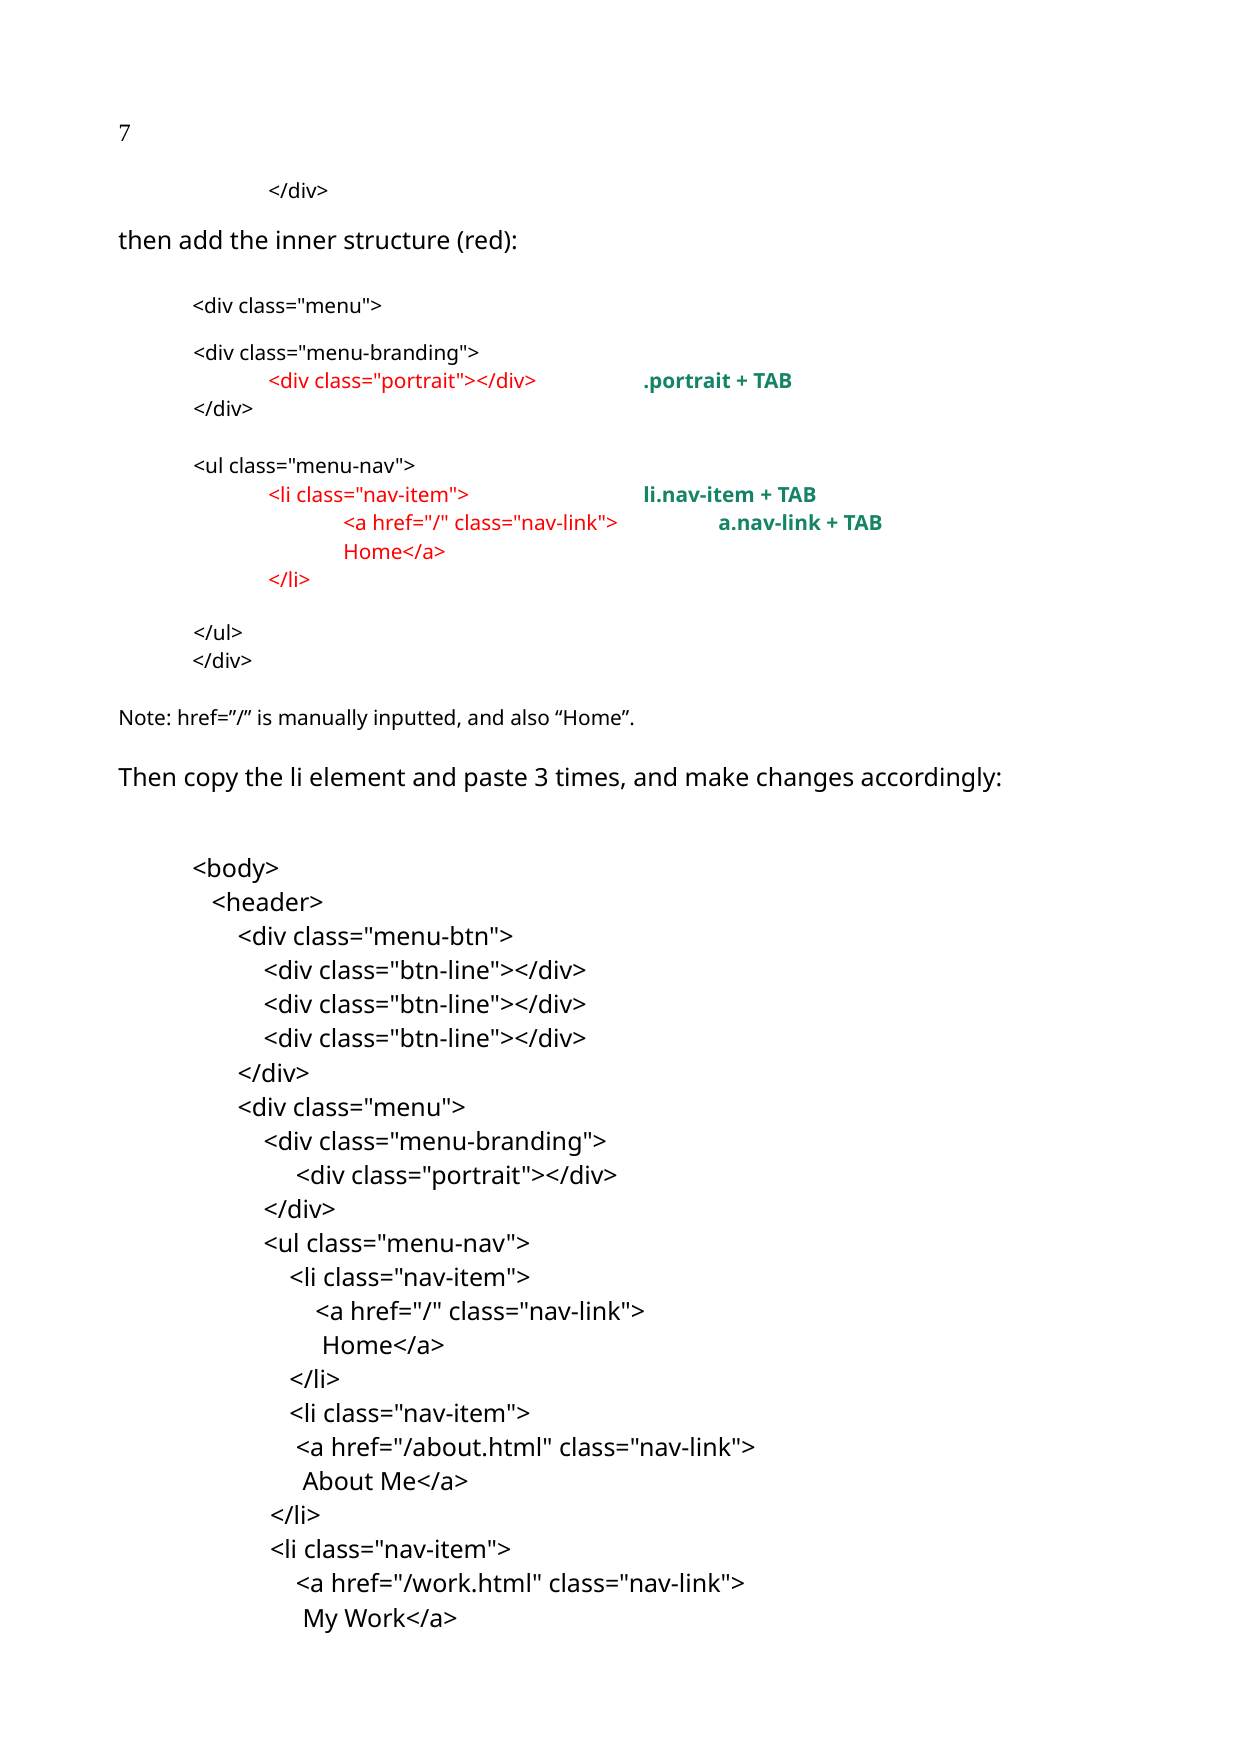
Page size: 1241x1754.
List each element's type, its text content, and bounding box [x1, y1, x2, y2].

text </div> [118, 176, 1122, 205]
text Then copy the li element and paste 3 times, and make changes accordingly: [118, 760, 1122, 794]
text <div class="btn-line"></div> [192, 1021, 1122, 1055]
text then add the inner structure (red): [118, 222, 1122, 256]
text </li> [192, 1498, 1122, 1532]
text <ul class="menu-nav"> [192, 1226, 1122, 1259]
text Note: href=”/” is manually inputted, and also “Home”. [118, 703, 1122, 731]
text <a href="/about.html" class="nav-link"> [192, 1430, 1122, 1464]
text <div class="portrait"></div> .portrait + TAB [192, 366, 1122, 394]
text My Work</a> [192, 1600, 1122, 1634]
text <ul class="menu-nav"> [192, 451, 1122, 480]
text </div> [192, 646, 1122, 674]
text <li class="nav-item"> [192, 1532, 1122, 1566]
text <div class="menu"> [192, 1089, 1122, 1123]
text <header> [192, 885, 1122, 919]
text <a href="/work.html" class="nav-link"> [192, 1566, 1122, 1600]
text </ul> [192, 618, 1122, 646]
text <a href="/" class="nav-link"> [192, 1294, 1122, 1328]
text <div class="portrait"></div> [192, 1157, 1122, 1191]
text <div class="btn-line"></div> [192, 987, 1122, 1021]
text <div class="menu-btn"> [192, 919, 1122, 953]
text Home</a> [192, 1328, 1122, 1362]
text </li> [192, 1362, 1122, 1396]
text <a href="/" class="nav-link"> a.nav-link + TAB [192, 508, 1122, 537]
text </div> [192, 1191, 1122, 1226]
text </div> [192, 1055, 1122, 1089]
text </li> [192, 565, 1122, 594]
text About Me</a> [192, 1464, 1122, 1498]
text <div class="btn-line"></div> [192, 953, 1122, 987]
text <li class="nav-item"> [192, 1259, 1122, 1294]
text </div> [192, 394, 1122, 423]
text <div class="menu-branding"> [192, 1123, 1122, 1157]
text <div class="menu-branding"> [192, 338, 1122, 366]
text Home</a> [192, 537, 1122, 565]
text <li class="nav-item"> [192, 1396, 1122, 1430]
text <li class="nav-item"> li.nav-item + TAB [192, 480, 1122, 508]
text <body> [192, 851, 1122, 885]
text <div class="menu"> [192, 292, 1122, 320]
